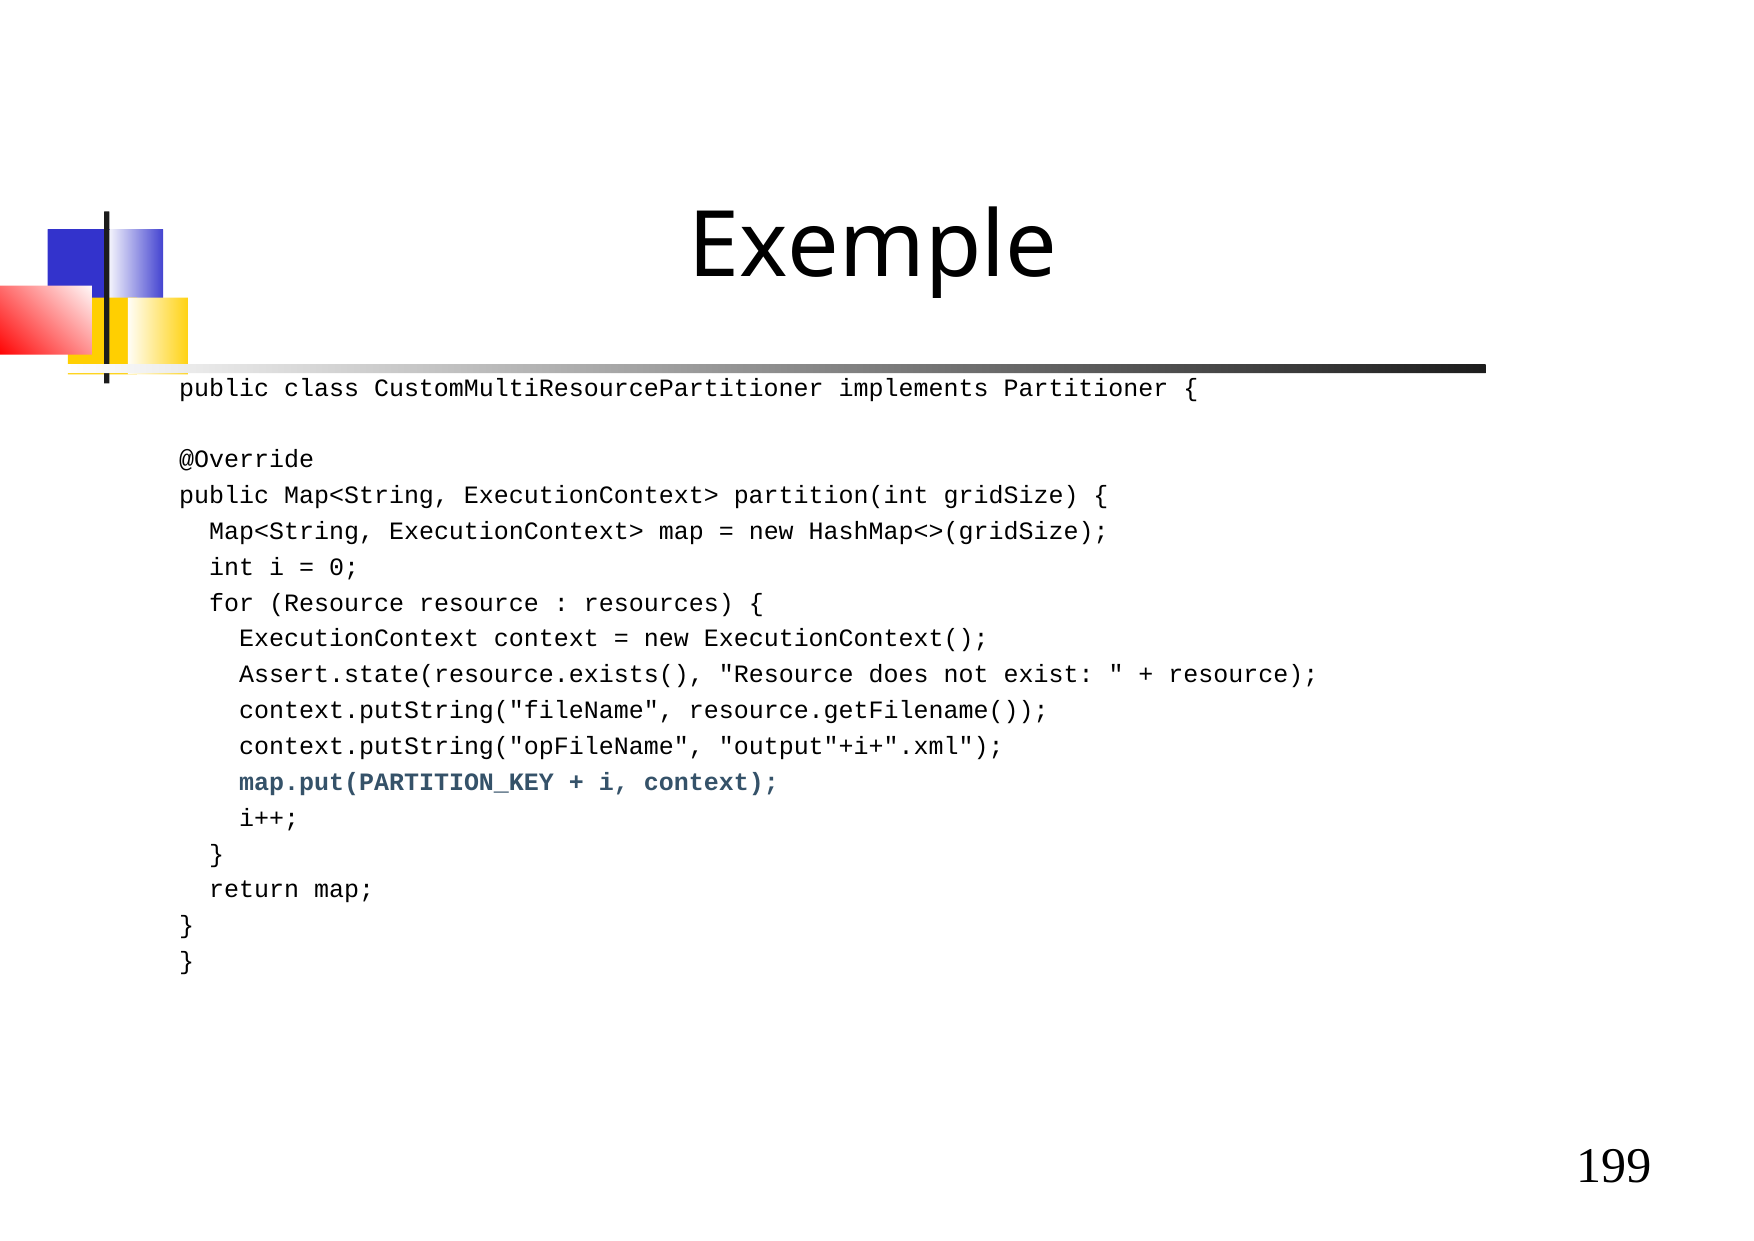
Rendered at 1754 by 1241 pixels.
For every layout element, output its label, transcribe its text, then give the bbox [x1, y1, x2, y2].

list public class CustomMultiResourcePartitioner implements Partitioner { @Override public Map<String, ExecutionContext> partition(int gridSize) { Map<String, ExecutionContext> map = new HashMap<>(gridSize); int i = 0; for (Resource resource : resources) { ExecutionContext context = new ExecutionContext(); Assert.state(resource.exists(), "Resource does not exist: " + resource); context.putString("fileName", resource.getFilename()); context.putString("opFileName", "output"+i+".xml"); map.put(PARTITION_KEY + i, context); i++; } return map; } } [179, 371, 1567, 1091]
title Exemple [179, 139, 1567, 351]
